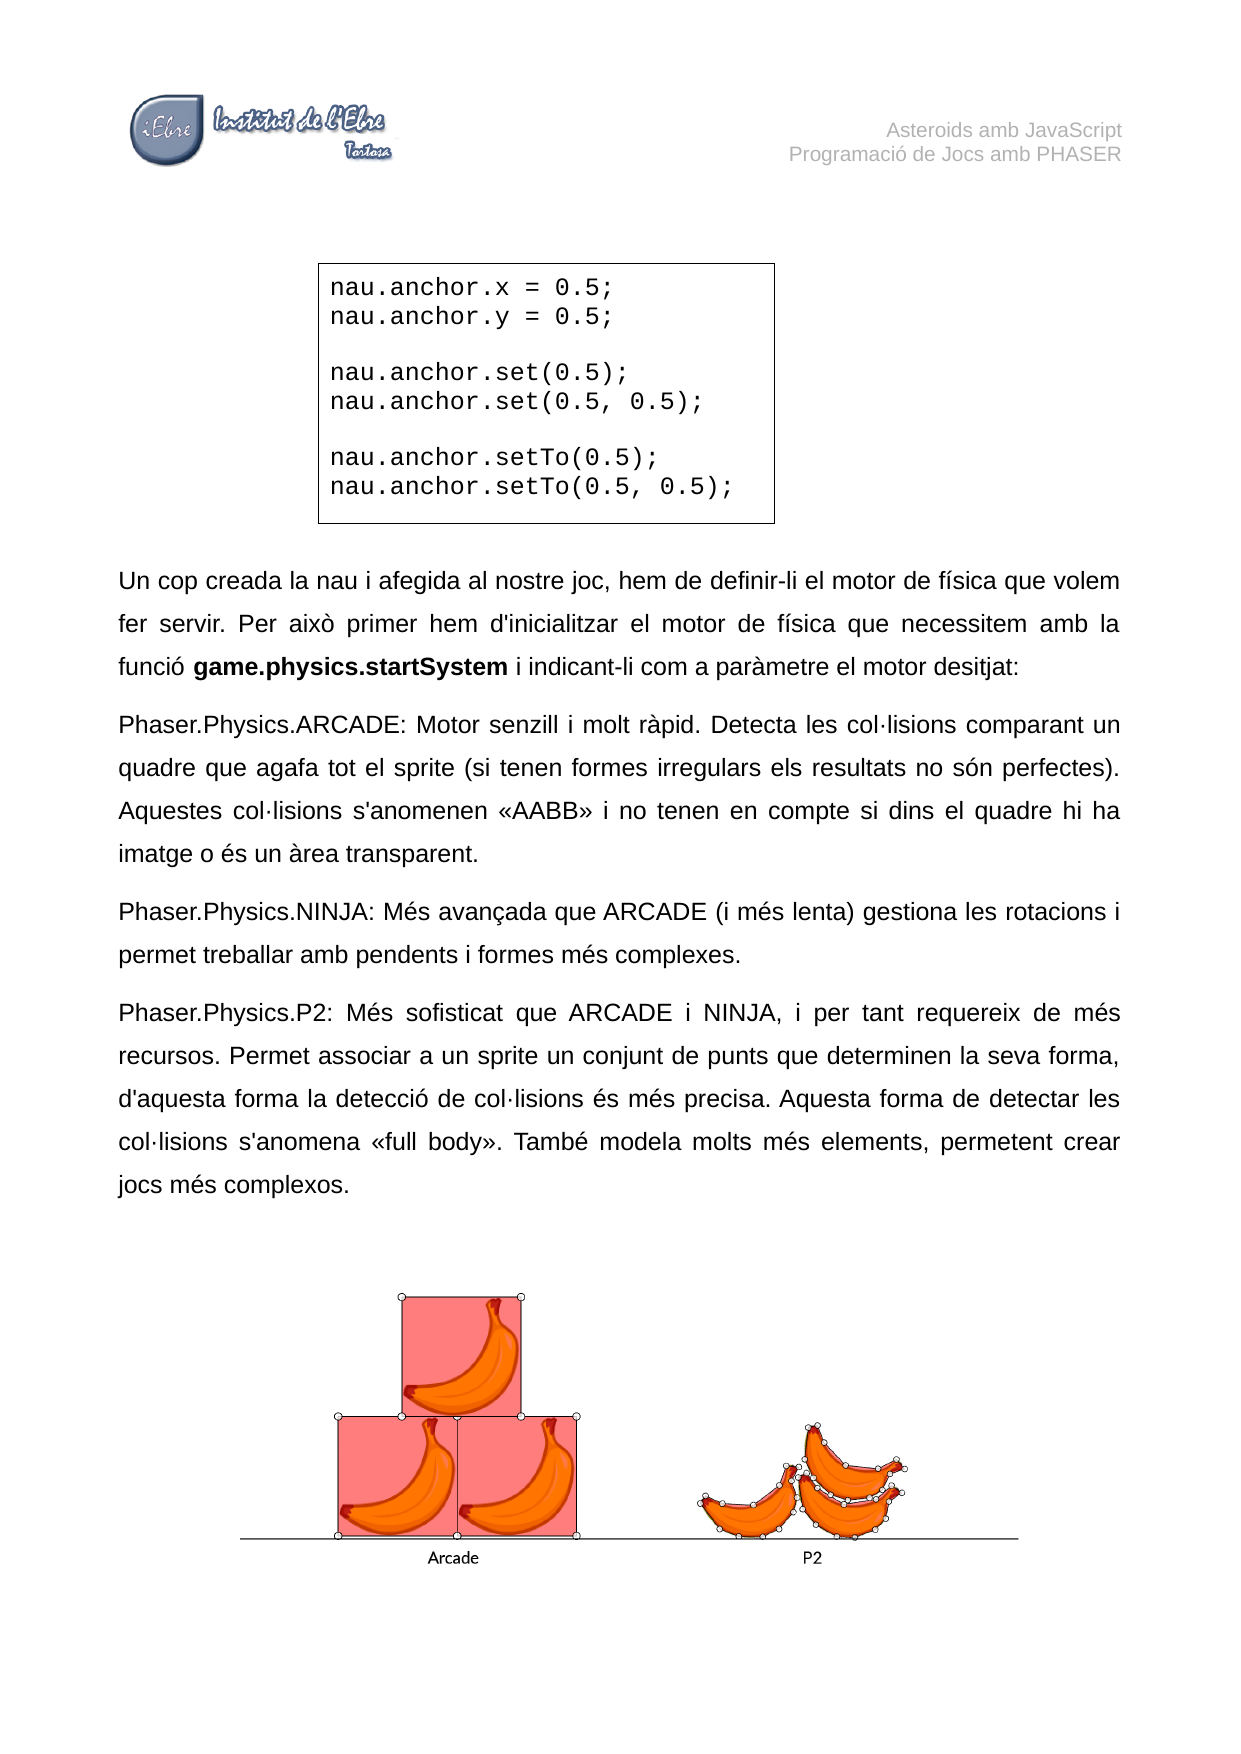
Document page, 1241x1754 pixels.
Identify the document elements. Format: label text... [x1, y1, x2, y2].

picture [227, 1276, 1029, 1582]
picture [118, 79, 409, 181]
text Phaser.Physics.NINJA: Més avançada que ARCADE (i més lenta) gestiona les rotacions i permet treballar amb pendents i formes més complexes. [118, 897, 1122, 969]
text Phaser.Physics.P2: Més sofisticat que ARCADE i NINJA, i per tant requereix de més recursos. Permet associar a un sprite un conjunt de punts que determinen la seva forma, d'aquesta forma la detecció de col·lisions és més precisa. Aquesta forma de detectar les col·lisions s'anomena «full body». També modela molts més elements, permetent crear jocs més complexos. [118, 998, 1122, 1199]
text Phaser.Physics.ARCADE: Motor senzill i molt ràpid. Detecta les col·lisions comparant un quadre que agafa tot el sprite (si tenen formes irregulars els resultats no són perfectes). Aquestes col·lisions s'anomenen «AABB» i no tenen en compte si dins el quadre hi ha imatge o és un àrea transparent. [118, 710, 1122, 868]
text Un cop creada la nau i afegida al nostre joc, hem de definir-li el motor de física que volem fer servir. Per això primer hem d'inicialitzar el motor de física que necessitem amb la funció game.physics.startSystem i indicant-li com a paràmetre el motor desitjat: [118, 566, 1122, 681]
